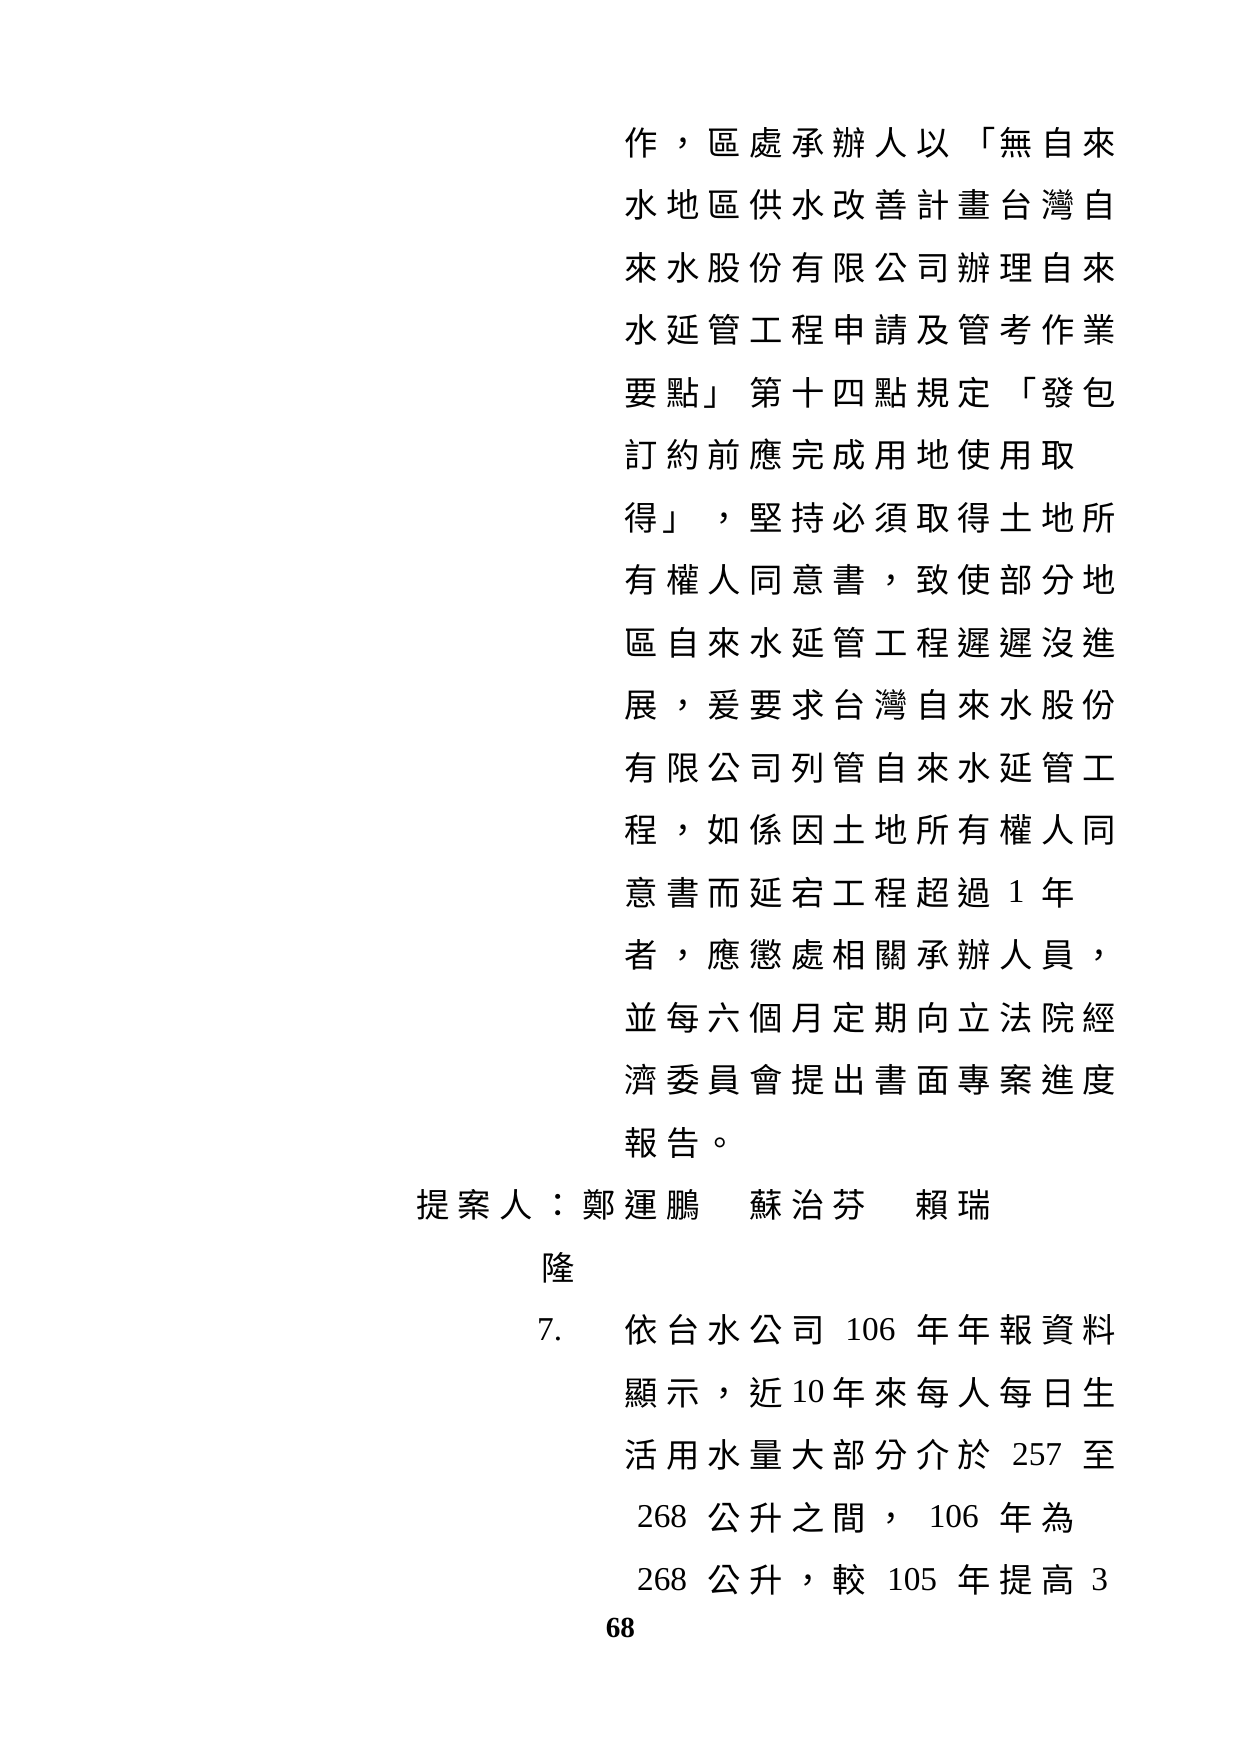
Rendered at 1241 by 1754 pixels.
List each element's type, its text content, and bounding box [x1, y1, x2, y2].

list 依台水公司106年年報資料顯示，近10年來每人每日生活用水量大部分介於257至268公升之間，106年為268公升，較105年提高3 [536, 1287, 1120, 1599]
text 提案人：鄭運鵬 蘇治芬 賴瑞隆 [397, 1162, 1016, 1287]
list 作，區處承辦人以「無自來水地區供水改善計畫台灣自來水股份有限公司辦理自來水延管工程申請及管考作業要點」第十四點規定「發包訂約前應完成用地使用取得」，堅持必須取得土地所有權人同意書，致使部分地區自來水延管工程遲遲沒進展，爰要求台灣自來水股份有限公司列管自來水延管工程，如係因土地所有權人同意書而延宕工程超過1年者，應懲處相關承辦人員，並每六個月定期向立法院經濟委員會提出書面專案進度報告。 [536, 99, 1120, 1162]
